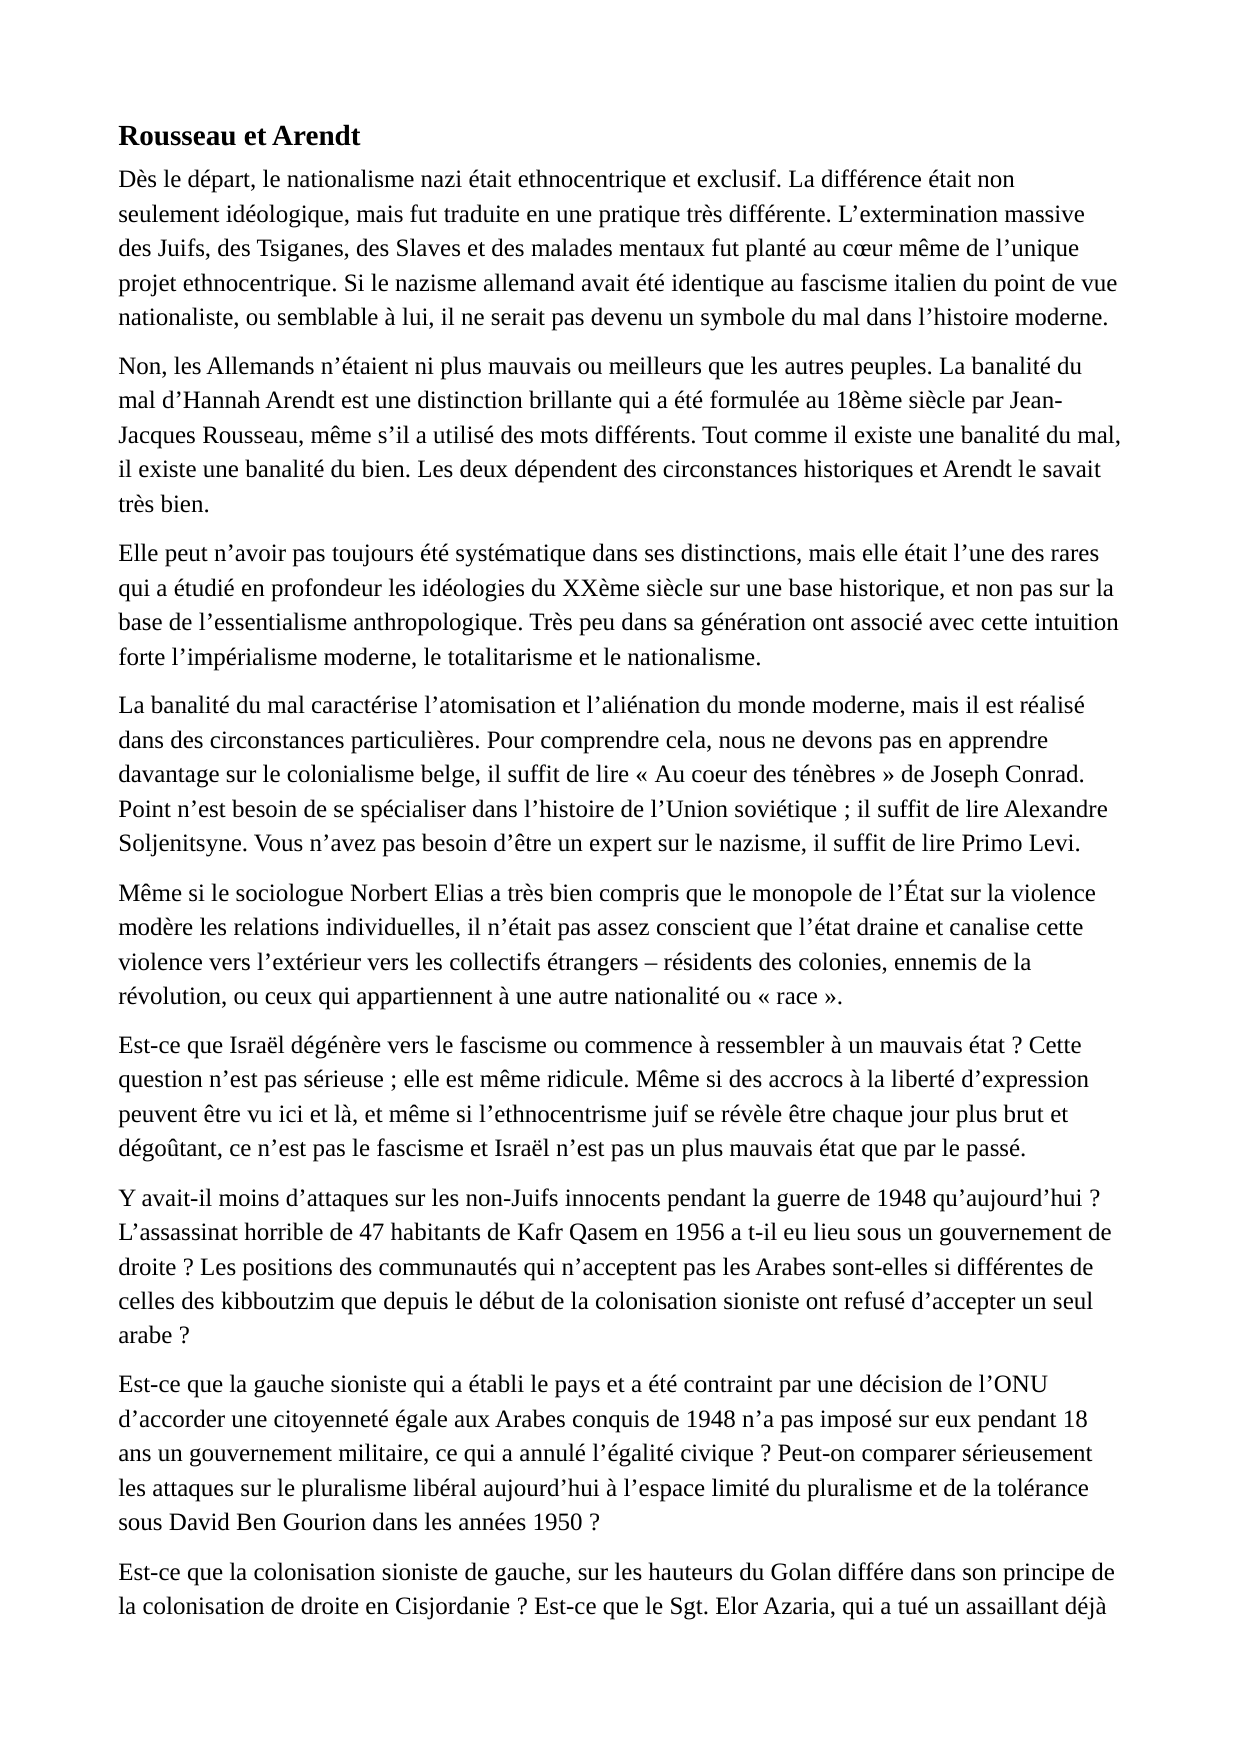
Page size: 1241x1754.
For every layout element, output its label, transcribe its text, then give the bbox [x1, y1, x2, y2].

text Non, les Allemands n’étaient ni plus mauvais ou meilleurs que les autres peuples. La banalité du mal d’Hannah Arendt est une distinction brillante qui a été formulée au 18ème siècle par Jean-Jacques Rousseau, même s’il a utilisé des mots différents. Tout comme il existe une banalité du mal, il existe une banalité du bien. Les deux dépendent des circonstances historiques et Arendt le savait très bien. [118, 351, 1122, 518]
text Est-ce que la colonisation sioniste de gauche, sur les hauteurs du Golan différe dans son principe de la colonisation de droite en Cisjordanie ? Est-ce que le Sgt. Elor Azaria, qui a tué un assaillant déjà [118, 1557, 1122, 1620]
text Dès le départ, le nationalisme nazi était ethnocentrique et exclusif. La différence était non seulement idéologique, mais fut traduite en une pratique très différente. L’extermination massive des Juifs, des Tsiganes, des Slaves et des malades mentaux fut planté au cœur même de l’unique projet ethnocentrique. Si le nazisme allemand avait été identique au fascisme italien du point de vue nationaliste, ou semblable à lui, il ne serait pas devenu un symbole du mal dans l’histoire moderne. [118, 164, 1122, 331]
text La banalité du mal caractérise l’atomisation et l’aliénation du monde moderne, mais il est réalisé dans des circonstances particulières. Pour comprendre cela, nous ne devons pas en apprendre davantage sur le colonialisme belge, il suffit de lire « Au coeur des ténèbres » de Joseph Conrad. Point n’est besoin de se spécialiser dans l’histoire de l’Union soviétique ; il suffit de lire Alexandre Soljenitsyne. Vous n’avez pas besoin d’être un expert sur le nazisme, il suffit de lire Primo Levi. [118, 691, 1122, 857]
text Y avait-il moins d’attaques sur les non-Juifs innocents pendant la guerre de 1948 qu’aujourd’hui ? L’assassinat horrible de 47 habitants de Kafr Qasem en 1956 a t-il eu lieu sous un gouvernement de droite ? Les positions des communautés qui n’acceptent pas les Arabes sont-elles si différentes de celles des kibboutzim que depuis le début de la colonisation sioniste ont refusé d’accepter un seul arabe ? [118, 1183, 1122, 1349]
text Même si le sociologue Norbert Elias a très bien compris que le monopole de l’État sur la violence modère les relations individuelles, il n’était pas assez conscient que l’état draine et canalise cette violence vers l’extérieur vers les collectifs étrangers – résidents des colonies, ennemis de la révolution, ou ceux qui appartiennent à une autre nationalité ou « race ». [118, 878, 1122, 1010]
text Elle peut n’avoir pas toujours été systématique dans ses distinctions, mais elle était l’une des rares qui a étudié en profondeur les idéologies du XXème siècle sur une base historique, et non pas sur la base de l’essentialisme anthropologique. Très peu dans sa génération ont associé avec cette intuition forte l’impérialisme moderne, le totalitarisme et le nationalisme. [118, 538, 1122, 670]
text Est-ce que Israël dégénère vers le fascisme ou commence à ressembler à un mauvais état ? Cette question n’est pas sérieuse ; elle est même ridicule. Même si des accrocs à la liberté d’expression peuvent être vu ici et là, et même si l’ethnocentrisme juif se révèle être chaque jour plus brut et dégoûtant, ce n’est pas le fascisme et Israël n’est pas un plus mauvais état que par le passé. [118, 1030, 1122, 1162]
subtitle Rousseau et Arendt [118, 118, 1122, 152]
text Est-ce que la gauche sioniste qui a établi le pays et a été contraint par une décision de l’ONU d’accorder une citoyenneté égale aux Arabes conquis de 1948 n’a pas imposé sur eux pendant 18 ans un gouvernement militaire, ce qui a annulé l’égalité civique ? Peut-on comparer sérieusement les attaques sur le pluralisme libéral aujourd’hui à l’espace limité du pluralisme et de la tolérance sous David Ben Gourion dans les années 1950 ? [118, 1369, 1122, 1536]
